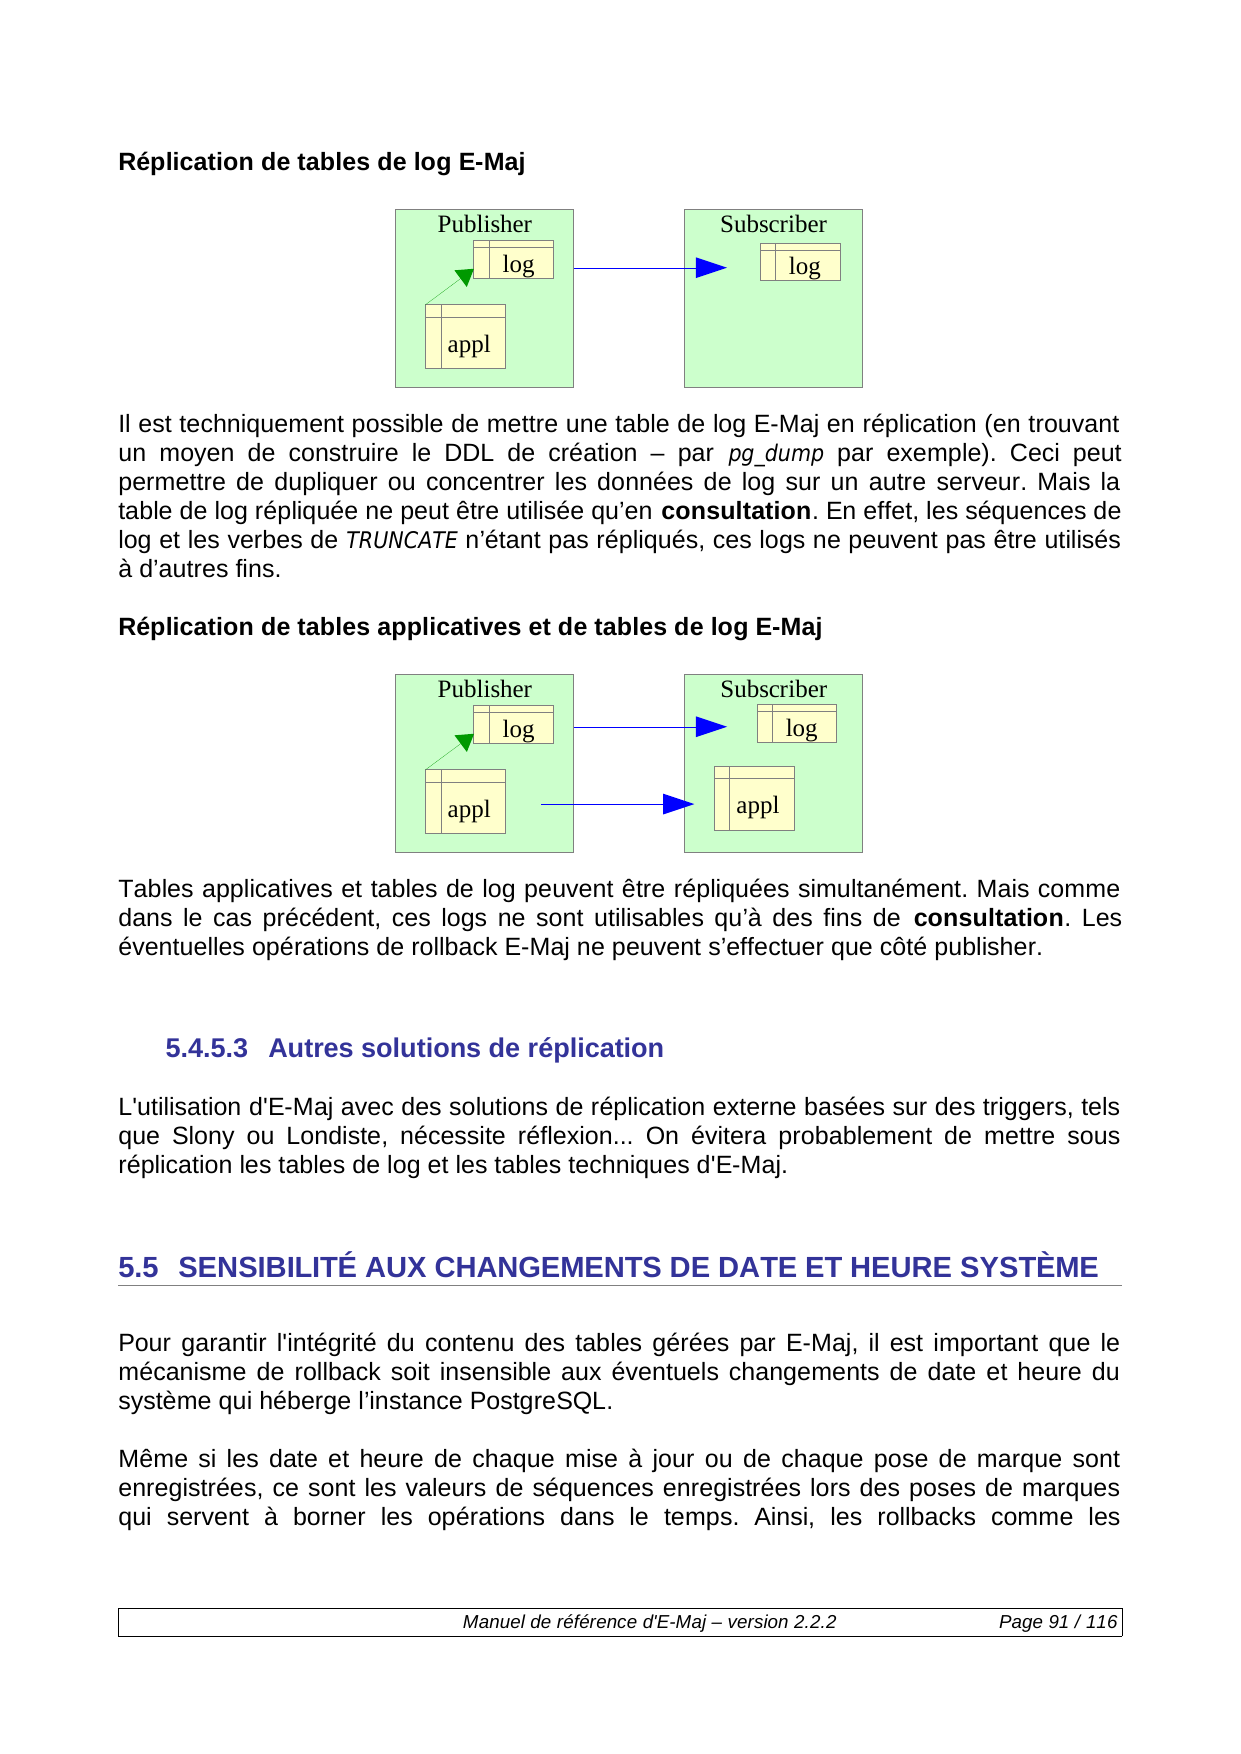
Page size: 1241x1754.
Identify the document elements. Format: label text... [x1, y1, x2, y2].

text Même si les date et heure de chaque mise à jour ou de chaque pose de marque sont enregistrées, ce sont les valeurs de séquences enregistrées lors des poses de marques qui servent à borner les opérations dans le temps. Ainsi, les rollbacks comme les [118, 1444, 1122, 1531]
text Tables applicatives et tables de log peuvent être répliquées simultanément. Mais comme dans le cas précédent, ces logs ne sont utilisables qu’à des fins de consultation. Les éventuelles opérations de rollback E-Maj ne peuvent s’effectuer que côté publisher. [118, 874, 1122, 961]
text Réplication de tables applicatives et de tables de log E-Maj [118, 612, 1122, 641]
text Il est techniquement possible de mettre une table de log E-Maj en réplication (en trouvant un moyen de construire le DDL de création – par pg_dump par exemple). Ceci peut permettre de dupliquer ou concentrer les données de log sur un autre serveur. Mais la table de log répliquée ne peut être utilisée qu’en consultation. En effet, les séquences de log et les verbes de TRUNCATE n’étant pas répliqués, ces logs ne peuvent pas être utilisés à d’autres fins. [118, 409, 1122, 583]
text Réplication de tables de log E-Maj [118, 147, 1122, 176]
text Pour garantir l'intégrité du contenu des tables gérées par E-Maj, il est important que le mécanisme de rollback soit insensible aux éventuels changements de date et heure du système qui héberge l’instance PostgreSQL. [118, 1328, 1122, 1415]
subtitle Autres solutions de réplication [165, 1032, 1122, 1063]
text L'utilisation d'E-Maj avec des solutions de réplication externe basées sur des triggers, tels que Slony ou Londiste, nécessite réflexion... On évitera probablement de mettre sous réplication les tables de log et les tables techniques d'E-Maj. [118, 1092, 1122, 1179]
subtitle Sensibilité aux changements de date et heure système [118, 1249, 1122, 1285]
